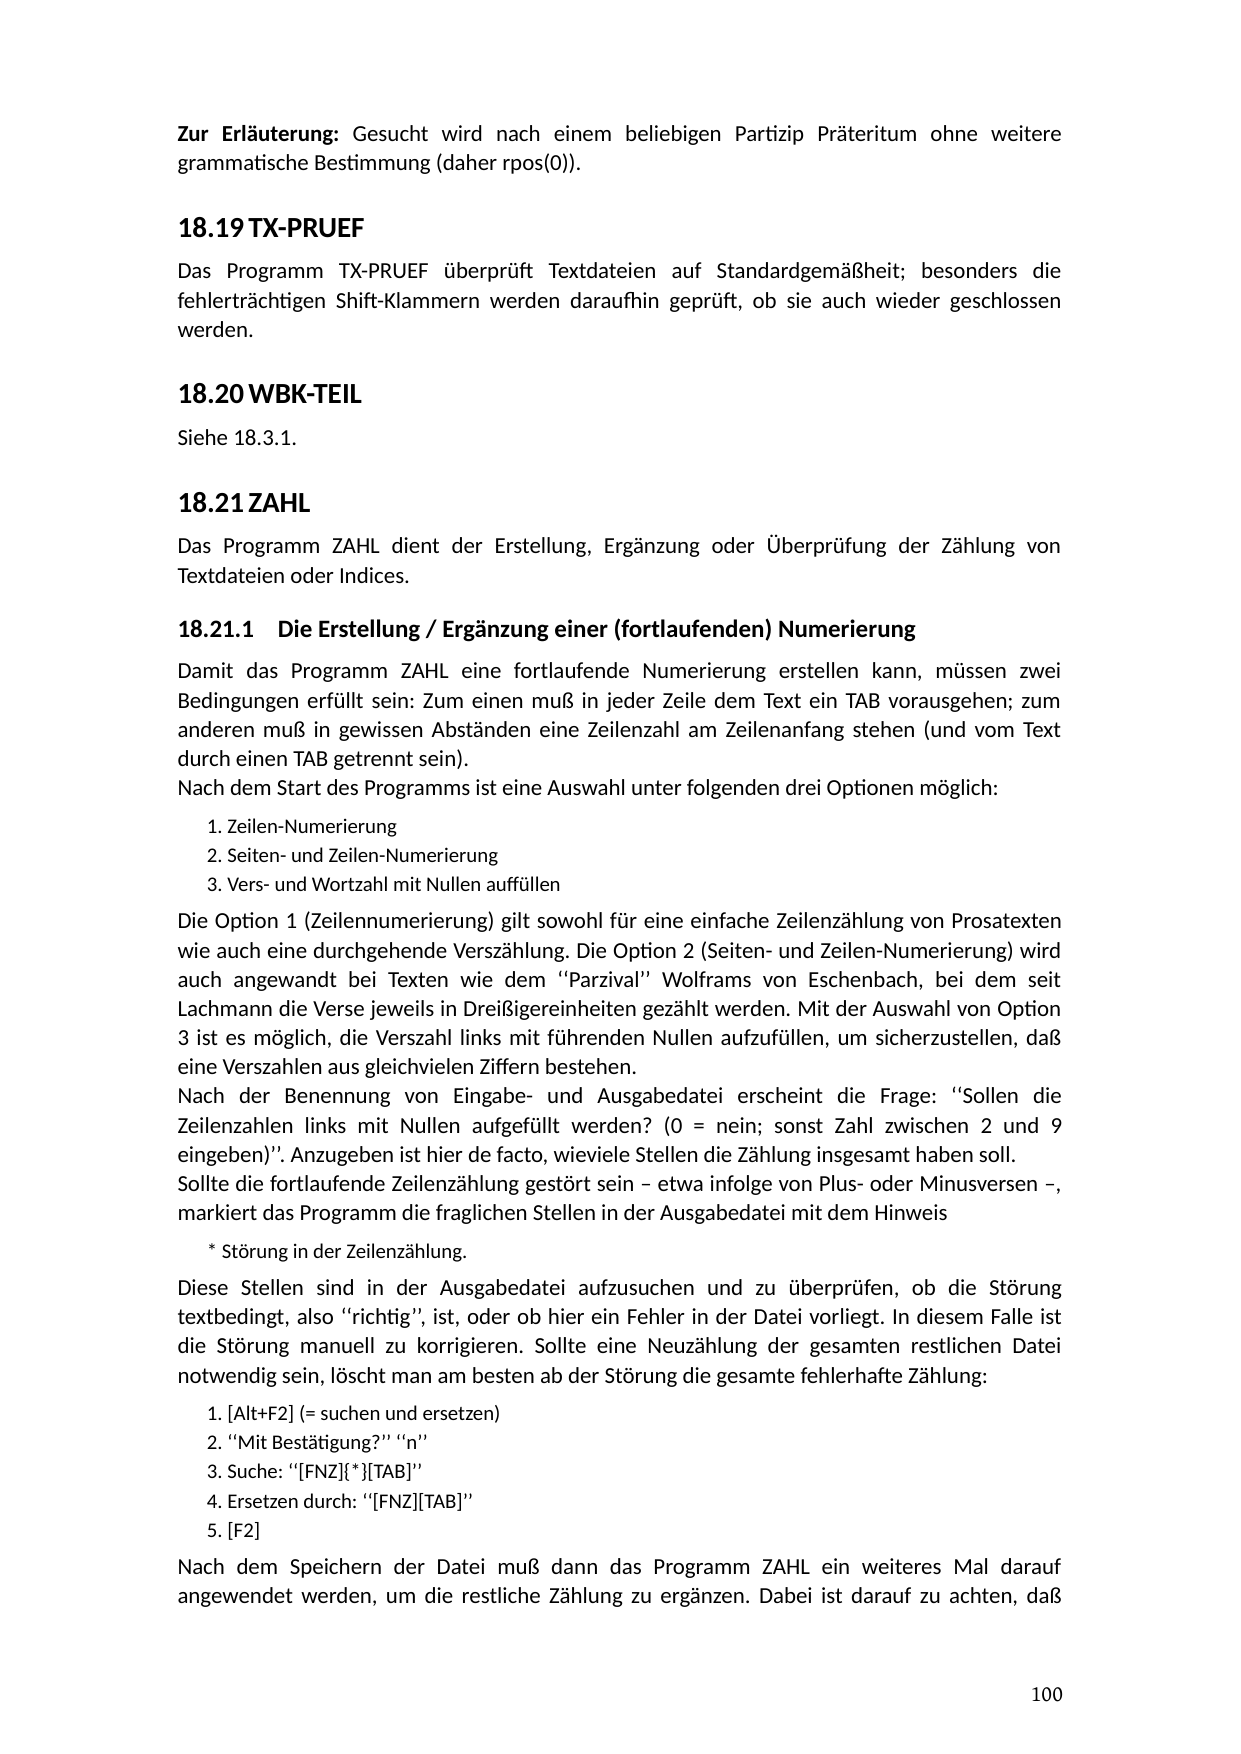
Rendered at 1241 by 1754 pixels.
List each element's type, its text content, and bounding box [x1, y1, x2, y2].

text Siehe 18.3.1. [177, 422, 1063, 451]
subtitle TX-PRUEF [177, 214, 1063, 243]
text 1. [Alt+F2] (= suchen und ersetzen) [207, 1397, 1063, 1426]
text 3. Vers- und Wortzahl mit Nullen auffüllen [207, 868, 1063, 897]
text 2. ‘‘Mit Bestätigung?’’ ‘‘n’’ [207, 1426, 1063, 1456]
text * Störung in der Zeilenzählung. [207, 1235, 1063, 1264]
subtitle WBK-TEIL [177, 381, 1063, 410]
text Diese Stellen sind in der Ausgabedatei aufzusuchen und zu überprüfen, ob die Störung textbedingt, also ‘‘richtig’’, ist, oder ob hier ein Fehler in der Datei vorliegt. In diesem Falle ist die Störung manuell zu korrigieren. Sollte eine Neuzählung der gesamten restlichen Datei notwendig sein, löscht man am besten ab der Störung die gesamte fehlerhafte Zählung: [177, 1272, 1063, 1389]
text 2. Seiten- und Zeilen-Numerierung [207, 839, 1063, 868]
text 4. Ersetzen durch: ‘‘[FNZ][TAB]’’ [207, 1485, 1063, 1514]
text Das Programm ZAHL dient der Erstellung, Ergänzung oder Überprüfung der Zählung von Textdateien oder Indices. [177, 531, 1063, 589]
text Nach dem Start des Programms ist eine Auswahl unter folgenden drei Optionen möglich: [177, 772, 1063, 801]
subtitle Die Erstellung / Ergänzung einer (fortlaufenden) Numerierung [177, 614, 1063, 643]
text Sollte die fortlaufende Zeilenzählung gestört sein – etwa infolge von Plus- oder Minusversen –, markiert das Programm die fraglichen Stellen in der Ausgabedatei mit dem Hinweis [177, 1168, 1063, 1226]
text Die Option 1 (Zeilennumerierung) gilt sowohl für eine einfache Zeilenzählung von Prosatexten wie auch eine durchgehende Verszählung. Die Option 2 (Seiten- und Zeilen-Numerierung) wird auch angewandt bei Texten wie dem ‘‘Parzival’’ Wolframs von Eschenbach, bei dem seit Lachmann die Verse jeweils in Dreißigereinheiten gezählt werden. Mit der Auswahl von Option 3 ist es möglich, die Verszahl links mit führenden Nullen aufzufüllen, um sicherzustellen, daß eine Verszahlen aus gleichvielen Ziffern bestehen. [177, 906, 1063, 1081]
text 5. [F2] [207, 1514, 1063, 1543]
text 3. Suche: ‘‘[FNZ]{*}[TAB]’’ [207, 1456, 1063, 1485]
text Zur Erläuterung: Gesucht wird nach einem beliebigen Partizip Präteritum ohne weitere grammatische Bestimmung (daher rpos(0)). [177, 118, 1063, 176]
text Nach der Benennung von Eingabe- und Ausgabedatei erscheint die Frage: ‘‘Sollen die Zeilenzahlen links mit Nullen aufgefüllt werden? (0 = nein; sonst Zahl zwischen 2 und 9 eingeben)’’. Anzugeben ist hier de facto, wieviele Stellen die Zählung insgesamt haben soll. [177, 1081, 1063, 1168]
subtitle ZAHL [177, 489, 1063, 518]
text Damit das Programm ZAHL eine fortlaufende Numerierung erstellen kann, müssen zwei Bedingungen erfüllt sein: Zum einen muß in jeder Zeile dem Text ein TAB vorausgehen; zum anderen muß in gewissen Abständen eine Zeilenzahl am Zeilenanfang stehen (und vom Text durch einen TAB getrennt sein). [177, 656, 1063, 772]
text Nach dem Speichern der Datei muß dann das Programm ZAHL ein weiteres Mal darauf angewendet werden, um die restliche Zählung zu ergänzen. Dabei ist darauf zu achten, daß [177, 1551, 1063, 1610]
text Das Programm TX-PRUEF überprüft Textdateien auf Standardgemäßheit; besonders die fehlerträchtigen Shift-Klammern werden daraufhin geprüft, ob sie auch wieder geschlossen werden. [177, 256, 1063, 343]
text 1. Zeilen-Numerierung [207, 810, 1063, 839]
